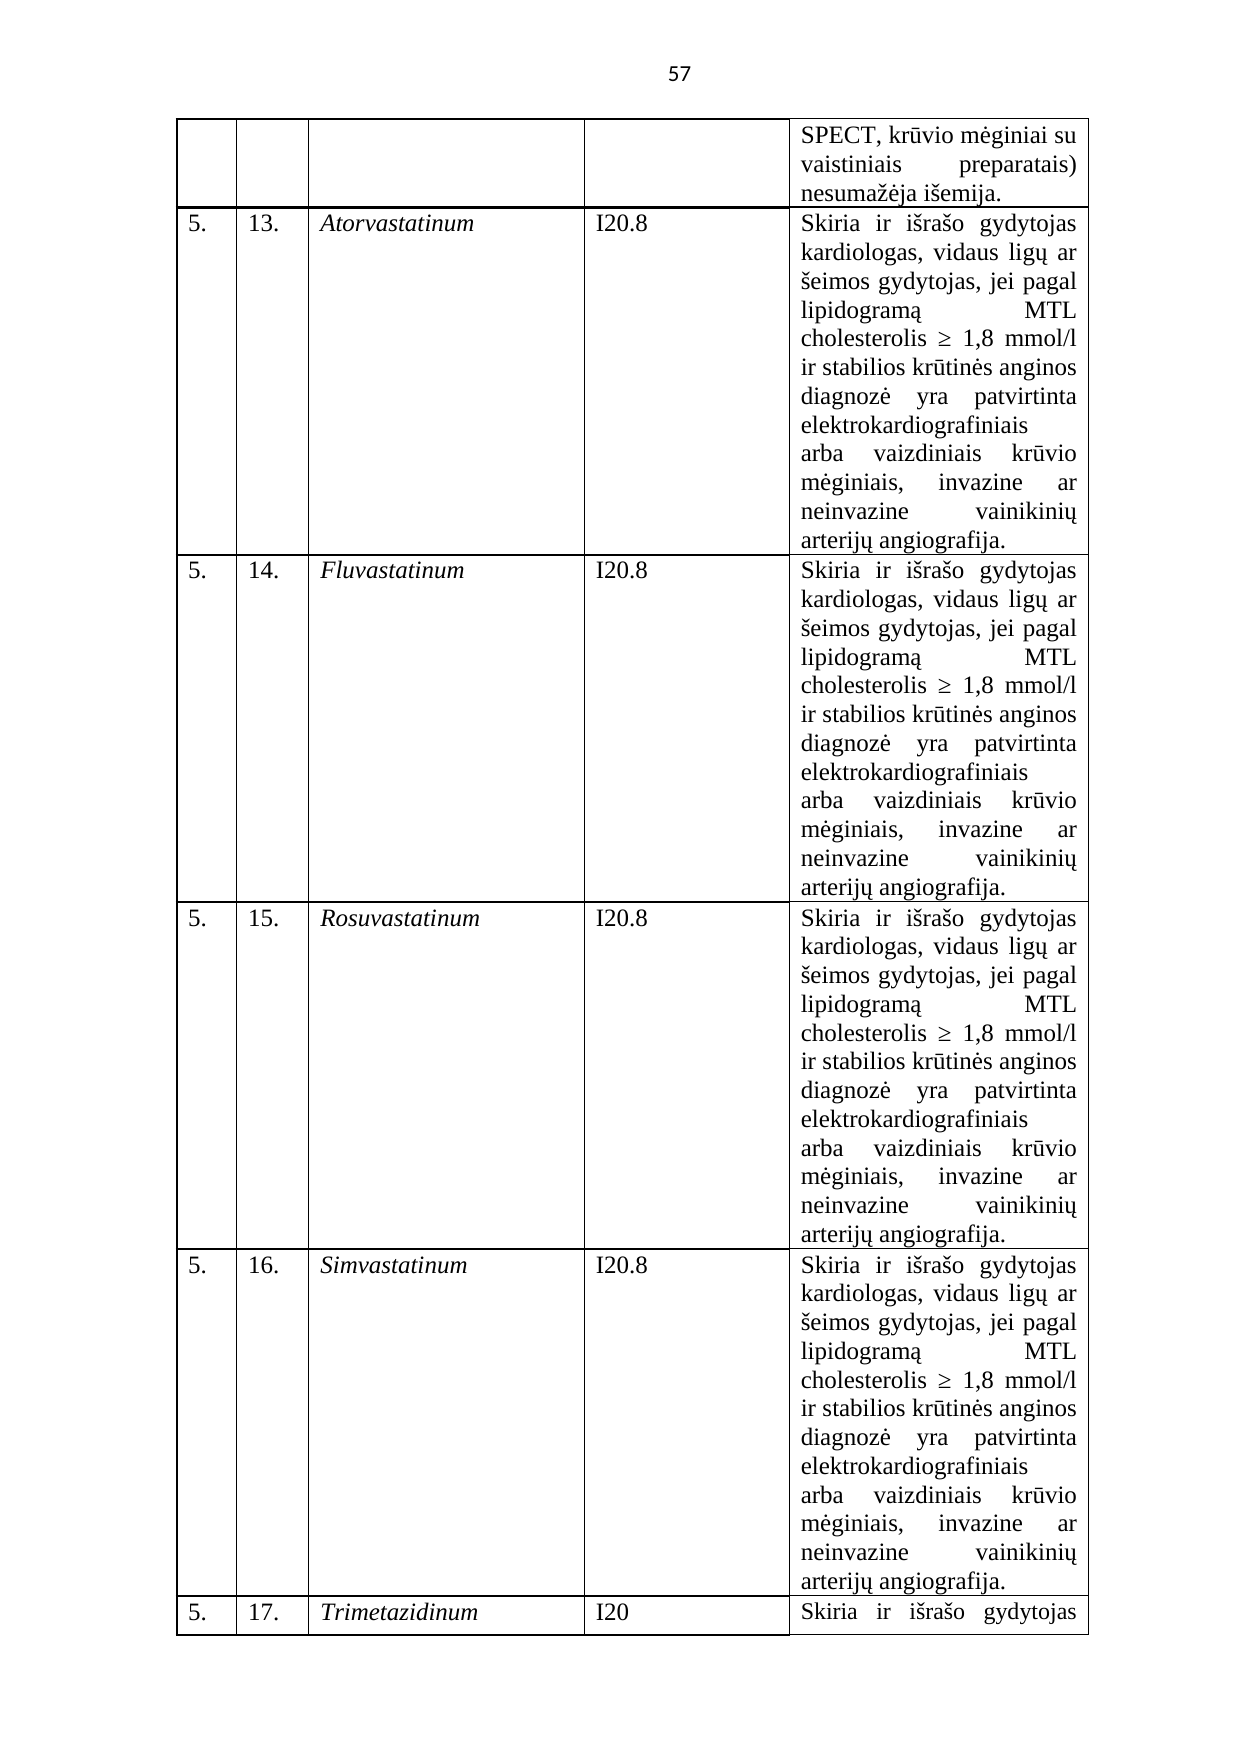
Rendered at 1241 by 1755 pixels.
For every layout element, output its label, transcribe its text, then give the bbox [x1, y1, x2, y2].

table_cell 13. [237, 209, 308, 553]
table_cell [1109, 206, 1123, 553]
table_cell Skiria ir išrašo gydytojas kardiologas, vidaus ligų ar šeimos gydytojas, jei pagal lipidogramą MTL cholesterolis ≥ 1,8 mmol/l ir stabilios krūtinės anginos diagnozė yra patvirtinta elektrokardiografiniais arba vaizdiniais krūvio mėginiais, invazine ar neinvazine vainikinių arterijų angiografija. [790, 1249, 1088, 1595]
table_cell [1099, 901, 1103, 1248]
table_cell [1099, 554, 1103, 901]
table_cell [1109, 118, 1123, 206]
table_cell [237, 120, 308, 206]
table_cell 15. [237, 903, 308, 1248]
table_cell 5. [178, 209, 236, 553]
table_cell [1089, 1595, 1093, 1634]
table_cell [1109, 901, 1123, 1248]
table_cell Skiria ir išrašo gydytojas kardiologas, vidaus ligų ar šeimos gydytojas, jei pagal lipidogramą MTL cholesterolis ≥ 1,8 mmol/l ir stabilios krūtinės anginos diagnozė yra patvirtinta elektrokardiografiniais arba vaizdiniais krūvio mėginiais, invazine ar neinvazine vainikinių arterijų angiografija. [790, 902, 1088, 1248]
table_cell [1093, 206, 1099, 553]
table_cell [1089, 1248, 1093, 1595]
table_cell [1099, 1248, 1103, 1595]
table_cell 5. [178, 1597, 236, 1634]
table_cell [1109, 554, 1123, 901]
table_cell [1093, 1248, 1099, 1595]
table_cell [1093, 901, 1099, 1248]
table_cell [1103, 206, 1109, 553]
table_cell [1089, 554, 1093, 901]
table_cell [178, 120, 236, 206]
table_cell Trimetazidinum [309, 1597, 584, 1634]
table_cell [1093, 554, 1099, 901]
table_cell [1099, 206, 1103, 553]
table_cell Simvastatinum [309, 1250, 584, 1595]
table_cell [1099, 1595, 1103, 1634]
table_cell [1103, 554, 1109, 901]
table_cell [1099, 118, 1103, 206]
table_cell Atorvastatinum [309, 209, 584, 553]
table_cell Skiria ir išrašo gydytojas kardiologas, vidaus ligų ar šeimos gydytojas, jei pagal lipidogramą MTL cholesterolis ≥ 1,8 mmol/l ir stabilios krūtinės anginos diagnozė yra patvirtinta elektrokardiografiniais arba vaizdiniais krūvio mėginiais, invazine ar neinvazine vainikinių arterijų angiografija. [790, 208, 1088, 553]
table_cell [1093, 118, 1099, 206]
table_cell 17. [237, 1597, 308, 1634]
table_cell 16. [237, 1250, 308, 1595]
table_cell 14. [237, 556, 308, 901]
table_cell 5. [178, 556, 236, 901]
table_cell [1103, 901, 1109, 1248]
table_cell I20.8 [585, 903, 789, 1248]
table_cell [1093, 1595, 1099, 1634]
table_cell [309, 120, 584, 206]
table_cell Skiria ir išrašo gydytojas kardiologas, vidaus ligų ar šeimos gydytojas, jei pagal lipidogramą MTL cholesterolis ≥ 1,8 mmol/l ir stabilios krūtinės anginos diagnozė yra patvirtinta elektrokardiografiniais arba vaizdiniais krūvio mėginiais, invazine ar neinvazine vainikinių arterijų angiografija. [790, 555, 1088, 901]
table_cell [1109, 1595, 1123, 1634]
table_cell [1103, 1248, 1109, 1595]
table_cell I20.8 [585, 209, 789, 553]
table_cell 5. [178, 1250, 236, 1595]
table_cell I20.8 [585, 556, 789, 901]
table_cell SPECT, krūvio mėginiai su vaistiniais preparatais) nesumažėja išemija. [790, 119, 1088, 206]
table_cell Rosuvastatinum [309, 903, 584, 1248]
table_cell Skiria ir išrašo gydytojas [790, 1596, 1088, 1634]
table_cell [1103, 1595, 1109, 1634]
table_cell [1103, 118, 1109, 206]
table_cell [585, 120, 789, 206]
table_cell I20 [585, 1597, 789, 1634]
table_cell [1109, 1248, 1123, 1595]
table_cell [1089, 901, 1093, 1248]
table_cell Fluvastatinum [309, 556, 584, 901]
table_cell [1089, 206, 1093, 553]
table_cell [1089, 118, 1093, 206]
table_cell 5. [178, 903, 236, 1248]
table_cell I20.8 [585, 1250, 789, 1595]
